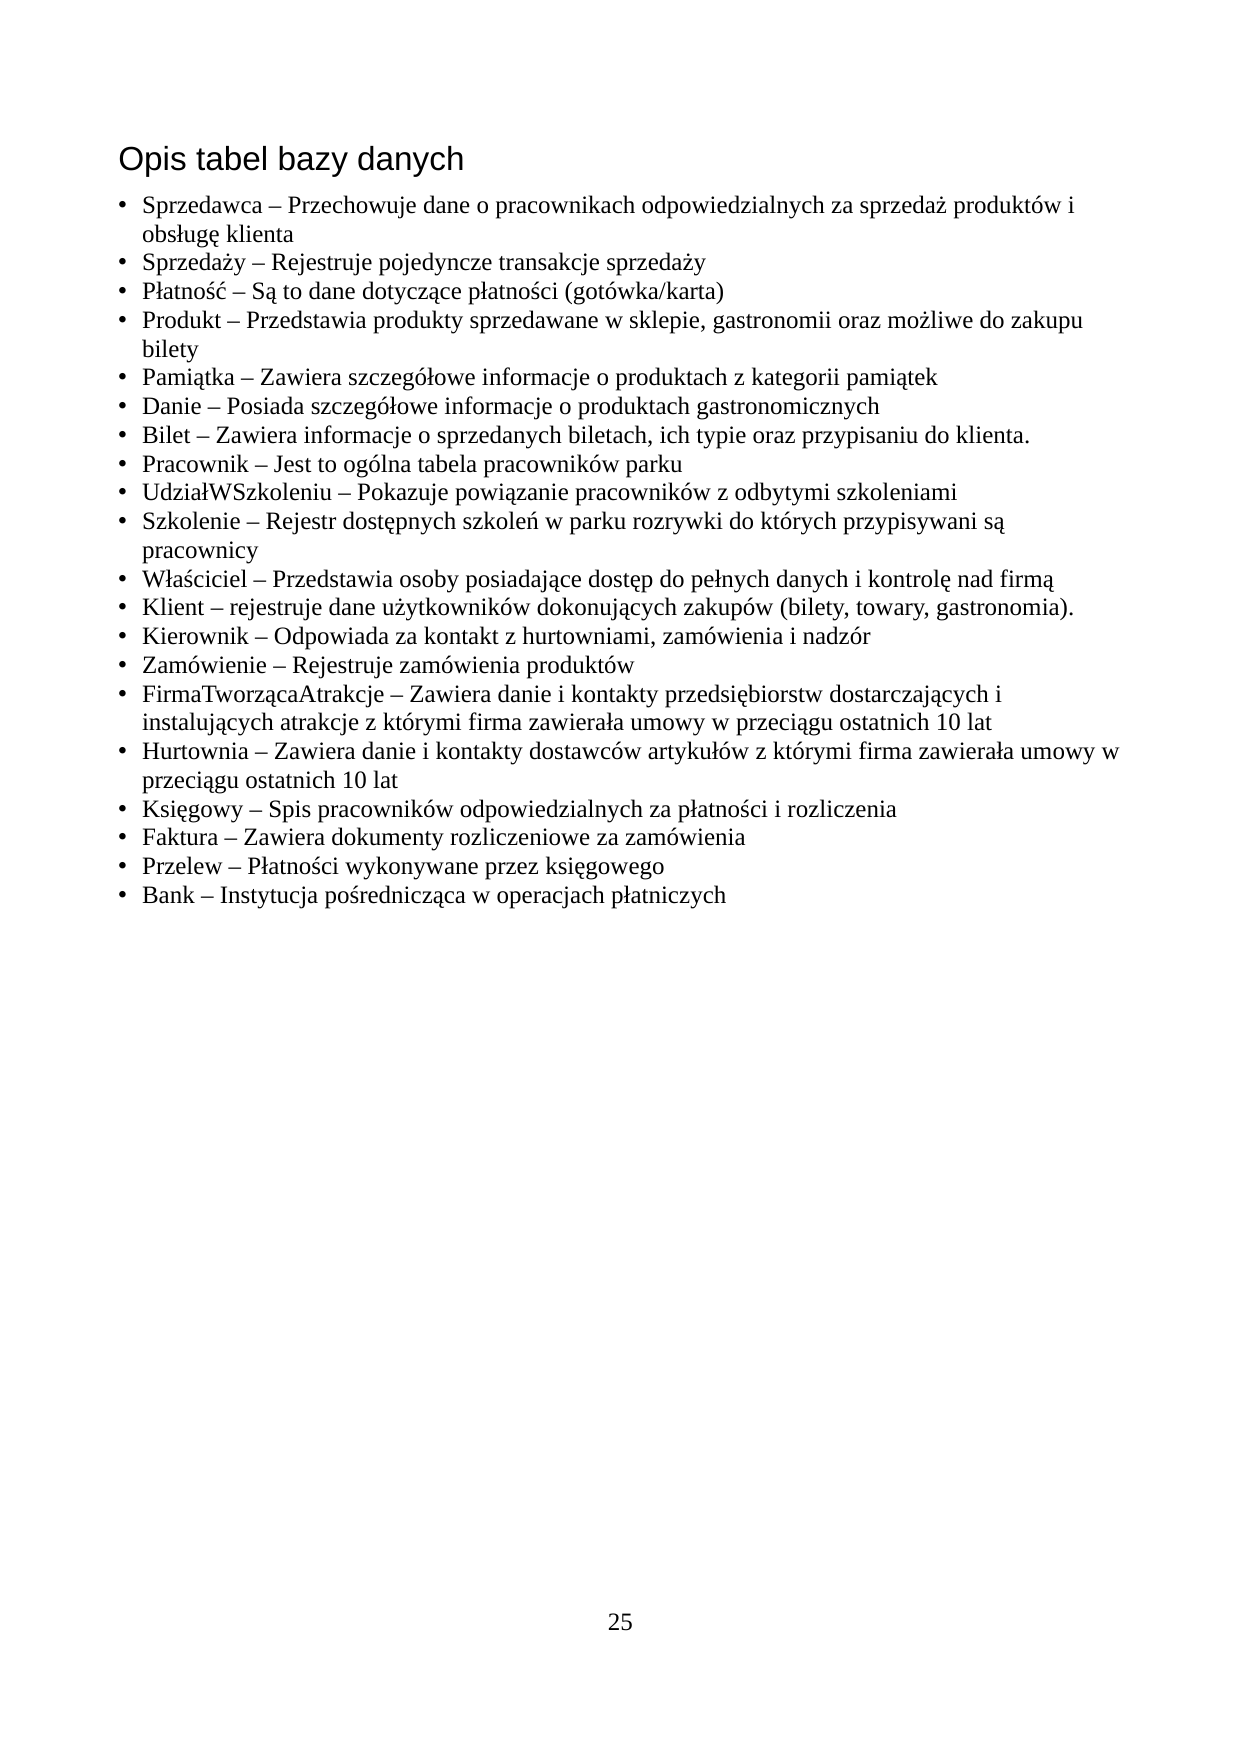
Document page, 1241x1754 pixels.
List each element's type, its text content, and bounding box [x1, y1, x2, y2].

list Bilet – Zawiera informacje o sprzedanych biletach, ich typie oraz przypisaniu do klienta. [118, 420, 1122, 449]
list Produkt – Przedstawia produkty sprzedawane w sklepie, gastronomii oraz możliwe do zakupu bilety [118, 305, 1122, 362]
subtitle Opis tabel bazy danych [118, 139, 1122, 177]
list Właściciel – Przedstawia osoby posiadające dostęp do pełnych danych i kontrolę nad firmą [118, 564, 1122, 592]
list Pamiątka – Zawiera szczegółowe informacje o produktach z kategorii pamiątek [118, 362, 1122, 391]
list Klient – rejestruje dane użytkowników dokonujących zakupów (bilety, towary, gastronomia). [118, 592, 1122, 621]
list Zamówienie – Rejestruje zamówienia produktów [118, 650, 1122, 679]
list Hurtownia – Zawiera danie i kontakty dostawców artykułów z którymi firma zawierała umowy w przeciągu ostatnich 10 lat [118, 736, 1122, 794]
list Bank – Instytucja pośrednicząca w operacjach płatniczych [118, 880, 1122, 909]
list Pracownik – Jest to ogólna tabela pracowników parku [118, 449, 1122, 477]
list Sprzedawca – Przechowuje dane o pracownikach odpowiedzialnych za sprzedaż produktów i obsługę klienta [118, 190, 1122, 247]
list Danie – Posiada szczegółowe informacje o produktach gastronomicznych [118, 391, 1122, 420]
list Sprzedaży – Rejestruje pojedyncze transakcje sprzedaży [118, 247, 1122, 276]
list Faktura – Zawiera dokumenty rozliczeniowe za zamówienia [118, 822, 1122, 851]
list Księgowy – Spis pracowników odpowiedzialnych za płatności i rozliczenia [118, 794, 1122, 822]
list Przelew – Płatności wykonywane przez księgowego [118, 851, 1122, 880]
list Kierownik – Odpowiada za kontakt z hurtowniami, zamówienia i nadzór [118, 621, 1122, 650]
list Płatność – Są to dane dotyczące płatności (gotówka/karta) [118, 276, 1122, 305]
list FirmaTworzącaAtrakcje – Zawiera danie i kontakty przedsiębiorstw dostarczających i instalujących atrakcje z którymi firma zawierała umowy w przeciągu ostatnich 10 lat [118, 679, 1122, 736]
list UdziałWSzkoleniu – Pokazuje powiązanie pracowników z odbytymi szkoleniami [118, 477, 1122, 506]
list Szkolenie – Rejestr dostępnych szkoleń w parku rozrywki do których przypisywani są pracownicy [118, 506, 1122, 564]
